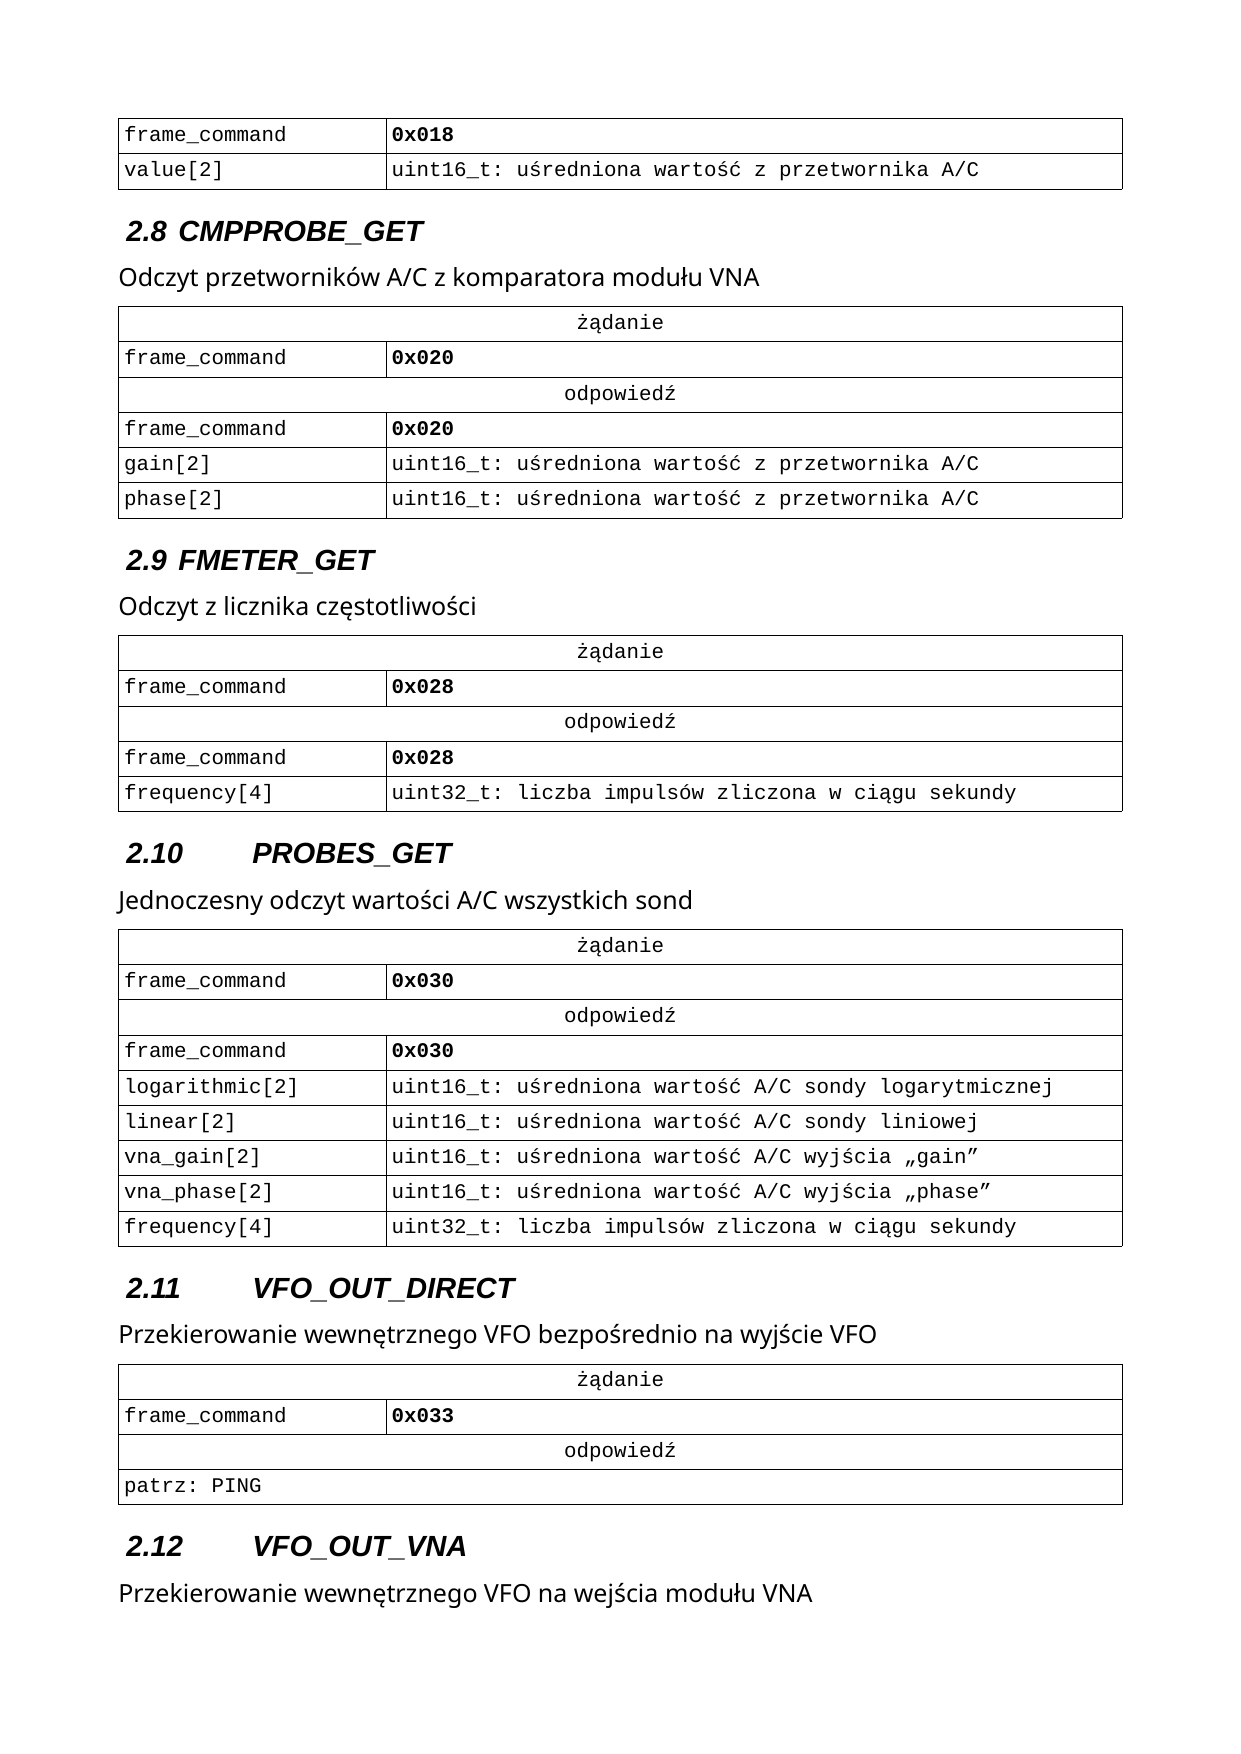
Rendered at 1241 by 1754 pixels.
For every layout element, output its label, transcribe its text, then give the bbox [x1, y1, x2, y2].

table_cell gain[2] [119, 448, 386, 482]
table_cell frame_command [119, 413, 386, 447]
table_cell 0x030 [387, 965, 1122, 999]
table_cell 0x030 [387, 1036, 1122, 1070]
table_cell frequency[4] [119, 1212, 386, 1246]
table_cell frame_command [119, 671, 386, 706]
text Odczyt z licznika częstotliwości [118, 589, 1122, 623]
table_cell frame_command [119, 965, 386, 999]
table_cell uint32_t: liczba impulsów zliczona w ciągu sekundy [387, 1212, 1122, 1246]
table_header żądanie [119, 307, 1122, 341]
table_cell vna_gain[2] [119, 1141, 386, 1175]
table_cell uint16_t: uśredniona wartość A/C wyjścia „phase” [387, 1176, 1122, 1211]
table_cell frequency[4] [119, 777, 386, 811]
text Przekierowanie wewnętrznego VFO bezpośrednio na wyjście VFO [118, 1317, 1122, 1351]
table_cell frame_command [119, 1036, 386, 1070]
table_cell 0x018 [387, 119, 1122, 153]
table_cell linear[2] [119, 1106, 386, 1140]
table_cell uint16_t: uśredniona wartość A/C wyjścia „gain” [387, 1141, 1122, 1175]
table_cell frame_command [119, 119, 386, 153]
table_cell 0x020 [387, 413, 1122, 447]
table_cell logarithmic[2] [119, 1071, 386, 1105]
table_cell patrz: PING [119, 1470, 1122, 1504]
table_header żądanie [119, 930, 1122, 964]
table_cell odpowiedź [119, 378, 1122, 412]
table_cell 0x033 [387, 1400, 1122, 1434]
table_cell odpowiedź [119, 1000, 1122, 1034]
table_cell frame_command [119, 1400, 386, 1434]
table_cell uint16_t: uśredniona wartość z przetwornika A/C [387, 448, 1122, 482]
table_cell uint16_t: uśredniona wartość z przetwornika A/C [387, 483, 1122, 517]
text Jednoczesny odczyt wartości A/C wszystkich sond [118, 882, 1122, 916]
subtitle VFO_OUT_VNA [118, 1529, 1122, 1563]
text Przekierowanie wewnętrznego VFO na wejścia modułu VNA [118, 1576, 1122, 1609]
table_cell uint32_t: liczba impulsów zliczona w ciągu sekundy [387, 777, 1122, 811]
text Odczyt przetworników A/C z komparatora modułu VNA [118, 260, 1122, 294]
table_cell 0x020 [387, 342, 1122, 377]
table_header żądanie [119, 1365, 1122, 1399]
table_cell uint16_t: uśredniona wartość z przetwornika A/C [387, 154, 1122, 188]
table_cell phase[2] [119, 483, 386, 517]
table_cell frame_command [119, 342, 386, 377]
table_cell value[2] [119, 154, 386, 188]
subtitle VFO_OUT_DIRECT [118, 1271, 1122, 1304]
table_cell 0x028 [387, 742, 1122, 776]
subtitle CMPPROBE_GET [118, 214, 1122, 247]
table_cell odpowiedź [119, 1435, 1122, 1469]
table_cell uint16_t: uśredniona wartość A/C sondy logarytmicznej [387, 1071, 1122, 1105]
table_cell frame_command [119, 742, 386, 776]
table_cell uint16_t: uśredniona wartość A/C sondy liniowej [387, 1106, 1122, 1140]
subtitle FMETER_GET [118, 543, 1122, 576]
table_header żądanie [119, 636, 1122, 670]
table_cell odpowiedź [119, 707, 1122, 741]
subtitle PROBES_GET [118, 836, 1122, 870]
table_cell vna_phase[2] [119, 1176, 386, 1211]
table_cell 0x028 [387, 671, 1122, 706]
